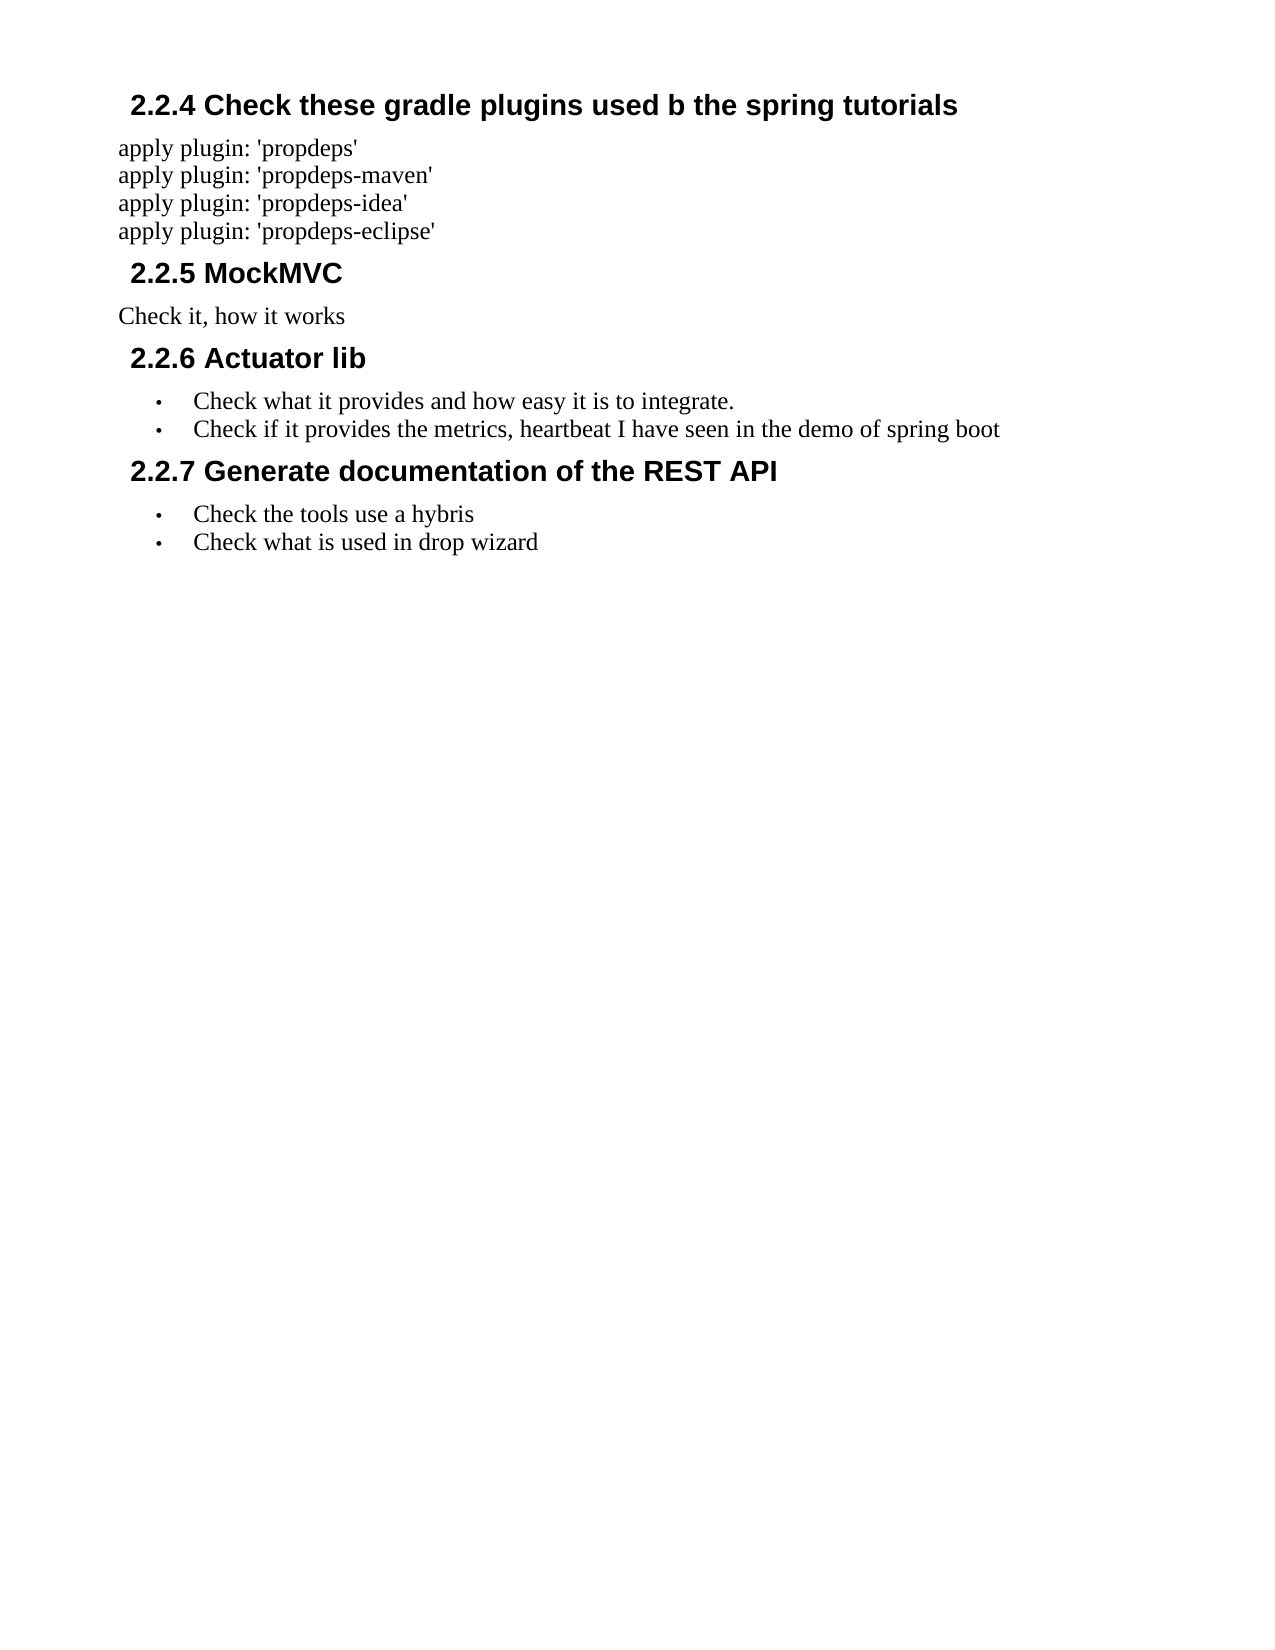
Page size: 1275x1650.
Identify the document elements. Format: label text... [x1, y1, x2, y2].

subtitle Check these gradle plugins used b the spring tutorials [130, 88, 1157, 121]
list Check the tools use a hybris [156, 500, 1157, 528]
text apply plugin: 'propdeps-maven' [118, 161, 1157, 189]
text apply plugin: 'propdeps-idea' [118, 189, 1157, 217]
subtitle Actuator lib [130, 342, 1157, 375]
text apply plugin: 'propdeps' [118, 134, 1157, 161]
list Check what it provides and how easy it is to integrate. [156, 387, 1157, 415]
text apply plugin: 'propdeps-eclipse' [118, 217, 1157, 244]
subtitle Generate documentation of the REST API [130, 455, 1157, 488]
list Check if it provides the metrics, heartbeat I have seen in the demo of spring boot [156, 415, 1157, 443]
subtitle MockMVC [130, 257, 1157, 289]
list Check what is used in drop wizard [156, 528, 1157, 556]
text Check it, how it works [118, 302, 1157, 330]
